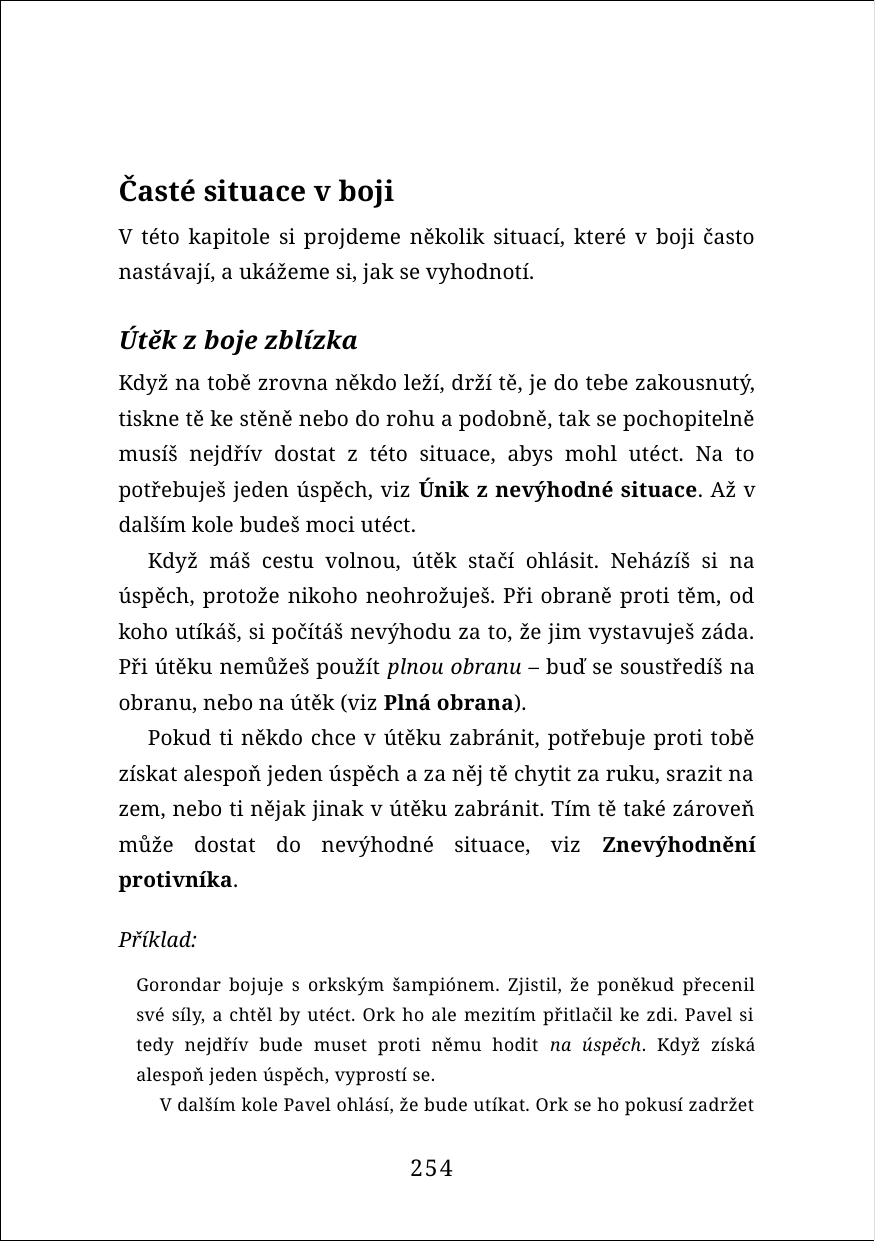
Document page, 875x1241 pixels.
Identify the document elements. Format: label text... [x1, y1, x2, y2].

subtitle Časté situace v boji [118, 172, 756, 210]
text Gorondar bojuje s orkským šampiónem. Zjistil, že poněkud přecenil své síly, a chtěl by utéct. Ork ho ale mezitím přitlačil ke zdi. Pavel si tedy nejdřív bude muset proti němu hodit na úspěch. Když získá alespoň jeden úspěch, vyprostí se. V dalším kole Pavel ohlásí, že bude utíkat. Ork se ho pokusí zadržet [136, 972, 756, 1117]
text Příklad: [118, 925, 756, 953]
text V této kapitole si projdeme několik situací, které v boji často nastávají, a ukážeme si, jak se vyhodnotí. [118, 222, 756, 286]
subtitle Útěk z boje zblízka [118, 322, 756, 356]
text Když na tobě zrovna někdo leží, drží tě, je do tebe zakousnutý, tiskne tě ke stěně nebo do rohu a podobně, tak se pochopitelně musíš nejdřív dostat z této situace, abys mohl utéct. Na to potřebuješ jeden úspěch, viz Únik z nevýhodné situace. Až v dalším kole budeš moci utéct. Když máš cestu volnou, útěk stačí ohlásit. Neházíš si na úspěch, protože nikoho neohrožuješ. Při obraně proti těm, od koho utíkáš, si počítáš nevýhodu za to, že jim vystavuješ záda. Při útěku nemůžeš použít plnou obranu – buď se soustředíš na obranu, nebo na útěk (viz Plná obrana). Pokud ti někdo chce v útěku zabránit, potřebuje proti tobě získat alespoň jeden úspěch a za něj tě chytit za ruku, srazit na zem, nebo ti nějak jinak v útěku zabránit. Tím tě také zároveň může dostat do nevýhodné situace, viz Znevýhodnění protivníka. [118, 368, 756, 894]
